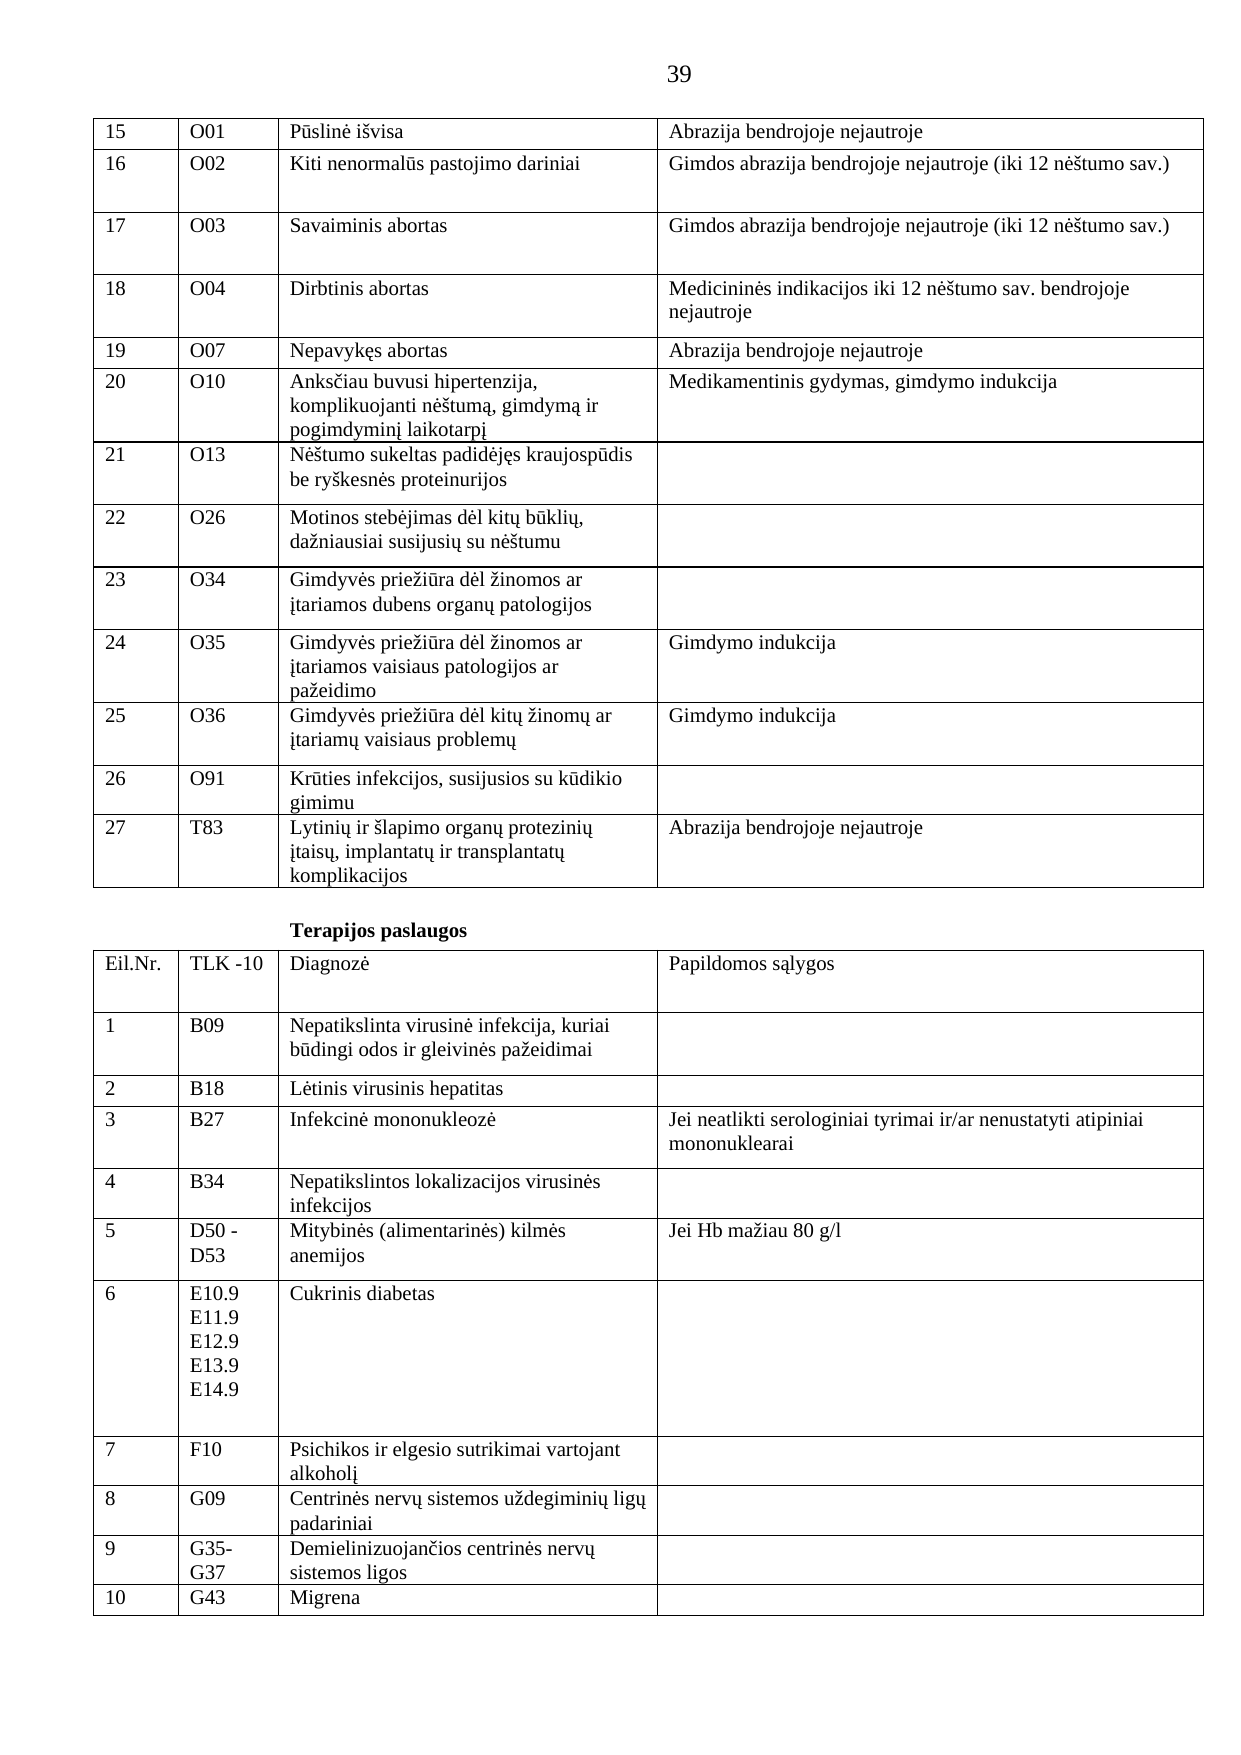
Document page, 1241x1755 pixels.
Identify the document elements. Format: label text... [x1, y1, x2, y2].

table_cell Abrazija bendrojoje nejautroje [658, 338, 1203, 368]
table_cell 23 [94, 568, 178, 629]
table_cell [94, 888, 178, 918]
table_cell Psichikos ir elgesio sutrikimai vartojant alkoholį [279, 1437, 657, 1485]
table_cell 21 [94, 443, 178, 504]
table_cell [178, 888, 278, 918]
table_cell Lėtinis virusinis hepatitas [279, 1076, 657, 1106]
table_cell Nėštumo sukeltas padidėjęs kraujospūdis be ryškesnės proteinurijos [279, 443, 657, 504]
table_cell Abrazija bendrojoje nejautroje [658, 815, 1203, 887]
table_cell [658, 443, 1203, 504]
table_cell Medikamentinis gydymas, gimdymo indukcija [658, 369, 1203, 441]
table_cell Demielinizuojančios centrinės nervų sistemos ligos [279, 1536, 657, 1584]
table_cell B34 [179, 1169, 278, 1217]
table_cell Kiti nenormalūs pastojimo dariniai [279, 150, 657, 212]
table_cell Diagnozė [279, 951, 657, 1012]
table_cell [658, 1169, 1203, 1217]
table_cell G43 [179, 1585, 278, 1615]
table_cell Centrinės nervų sistemos uždegiminių ligų padariniai [279, 1486, 657, 1534]
table_cell 16 [94, 150, 178, 212]
table_cell E10.9 E11.9 E12.9 E13.9 E14.9 [179, 1281, 278, 1436]
table_cell [658, 1076, 1203, 1106]
table_cell B18 [179, 1076, 278, 1106]
table_cell Gimdyvės priežiūra dėl žinomos ar įtariamos vaisiaus patologijos ar pažeidimo [279, 630, 657, 702]
table_cell Nepatikslinta virusinė infekcija, kuriai būdingi odos ir gleivinės pažeidimai [279, 1013, 657, 1074]
table_cell 27 [94, 815, 178, 887]
table_cell 24 [94, 630, 178, 702]
table_cell O91 [179, 766, 278, 814]
table_cell [658, 1486, 1203, 1534]
table_cell 8 [94, 1486, 178, 1534]
table_cell 7 [94, 1437, 178, 1485]
table_cell [658, 766, 1203, 814]
table_cell T83 [179, 815, 278, 887]
table_cell Gimdos abrazija bendrojoje nejautroje (iki 12 nėštumo sav.) [658, 150, 1203, 212]
table_cell [658, 918, 1204, 949]
table_cell Cukrinis diabetas [279, 1281, 657, 1436]
table_cell 9 [94, 1536, 178, 1584]
table_cell Dirbtinis abortas [279, 275, 657, 337]
table_cell F10 [179, 1437, 278, 1485]
table_cell Krūties infekcijos, susijusios su kūdikio gimimu [279, 766, 657, 814]
table_cell Jei neatlikti serologiniai tyrimai ir/ar nenustatyti atipiniai mononuklearai [658, 1107, 1203, 1168]
table_cell G35-G37 [179, 1536, 278, 1584]
table_cell Gimdymo indukcija [658, 630, 1203, 702]
table_cell G09 [179, 1486, 278, 1534]
table_cell O02 [179, 150, 278, 212]
table_cell Nepavykęs abortas [279, 338, 657, 368]
table_cell [278, 888, 657, 918]
table_cell 17 [94, 213, 178, 274]
table_cell O10 [179, 369, 278, 441]
table_cell [658, 888, 1204, 918]
table_cell O01 [179, 119, 278, 149]
table_cell Terapijos paslaugos [278, 918, 657, 949]
table_cell [658, 1536, 1203, 1584]
table_cell Pūslinė išvisa [279, 119, 657, 149]
table_cell O34 [179, 568, 278, 629]
table_cell O07 [179, 338, 278, 368]
table_cell Motinos stebėjimas dėl kitų būklių, dažniausiai susijusių su nėštumu [279, 505, 657, 566]
table_cell Mitybinės (alimentarinės) kilmės anemijos [279, 1219, 657, 1280]
table_cell Medicininės indikacijos iki 12 nėštumo sav. bendrojoje nejautroje [658, 275, 1203, 337]
table_cell 25 [94, 703, 178, 764]
table_cell Infekcinė mononukleozė [279, 1107, 657, 1168]
table_cell 1 [94, 1013, 178, 1074]
table_cell Papildomos sąlygos [658, 951, 1203, 1012]
table_cell 4 [94, 1169, 178, 1217]
table_cell Jei Hb mažiau 80 g/l [658, 1219, 1203, 1280]
table_cell Nepatikslintos lokalizacijos virusinės infekcijos [279, 1169, 657, 1217]
table_cell B09 [179, 1013, 278, 1074]
table_cell 3 [94, 1107, 178, 1168]
table_cell Gimdyvės priežiūra dėl žinomos ar įtariamos dubens organų patologijos [279, 568, 657, 629]
table_cell [658, 1585, 1203, 1615]
table_cell [658, 1281, 1203, 1436]
table_cell Gimdymo indukcija [658, 703, 1203, 764]
table_cell [658, 1437, 1203, 1485]
table_cell 18 [94, 275, 178, 337]
table_cell Eil.Nr. [94, 951, 178, 1012]
table_cell 2 [94, 1076, 178, 1106]
table_cell 6 [94, 1281, 178, 1436]
table_cell 5 [94, 1219, 178, 1280]
table_cell O35 [179, 630, 278, 702]
table_cell [658, 568, 1203, 629]
table_cell 15 [94, 119, 178, 149]
table_cell Savaiminis abortas [279, 213, 657, 274]
table_cell [658, 1013, 1203, 1074]
table_cell O04 [179, 275, 278, 337]
table_cell Gimdyvės priežiūra dėl kitų žinomų ar įtariamų vaisiaus problemų [279, 703, 657, 764]
table_cell [178, 918, 278, 949]
table_cell B27 [179, 1107, 278, 1168]
table_cell TLK -10 [179, 951, 278, 1012]
table_cell O26 [179, 505, 278, 566]
table_cell Lytinių ir šlapimo organų protezinių įtaisų, implantatų ir transplantatų komplikacijos [279, 815, 657, 887]
table_cell O36 [179, 703, 278, 764]
table_cell Gimdos abrazija bendrojoje nejautroje (iki 12 nėštumo sav.) [658, 213, 1203, 274]
table_cell Abrazija bendrojoje nejautroje [658, 119, 1203, 149]
table_cell 20 [94, 369, 178, 441]
table_cell 26 [94, 766, 178, 814]
table_cell O03 [179, 213, 278, 274]
table_cell 19 [94, 338, 178, 368]
table_cell D50 - D53 [179, 1219, 278, 1280]
table_cell 22 [94, 505, 178, 566]
table_cell 10 [94, 1585, 178, 1615]
table_cell Migrena [279, 1585, 657, 1615]
table_cell O13 [179, 443, 278, 504]
table_cell Anksčiau buvusi hipertenzija, komplikuojanti nėštumą, gimdymą ir pogimdyminį laikotarpį [279, 369, 657, 441]
table_cell [658, 505, 1203, 566]
table_cell [94, 918, 178, 949]
